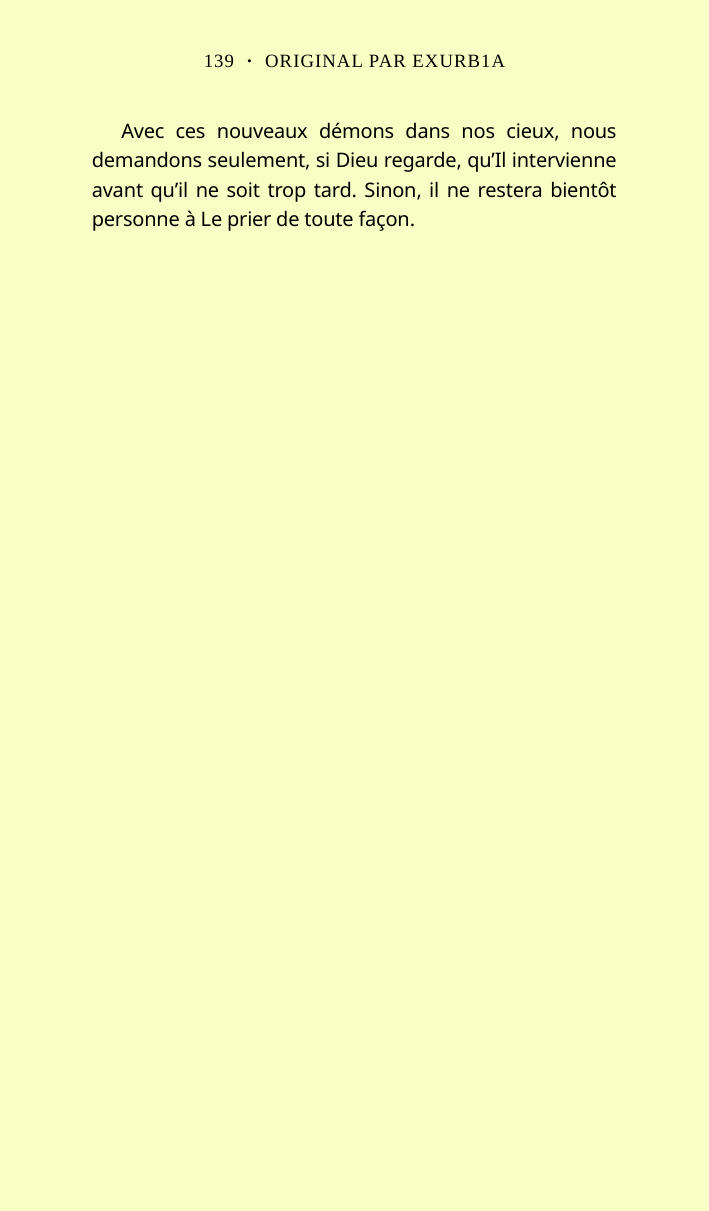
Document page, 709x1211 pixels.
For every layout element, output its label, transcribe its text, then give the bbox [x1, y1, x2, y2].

text Avec ces nouveaux démons dans nos cieux, nous demandons seulement, si Dieu regarde, qu’Il intervienne avant qu’il ne soit trop tard. Sinon, il ne restera bientôt personne à Le prier de toute façon. [92, 115, 617, 233]
